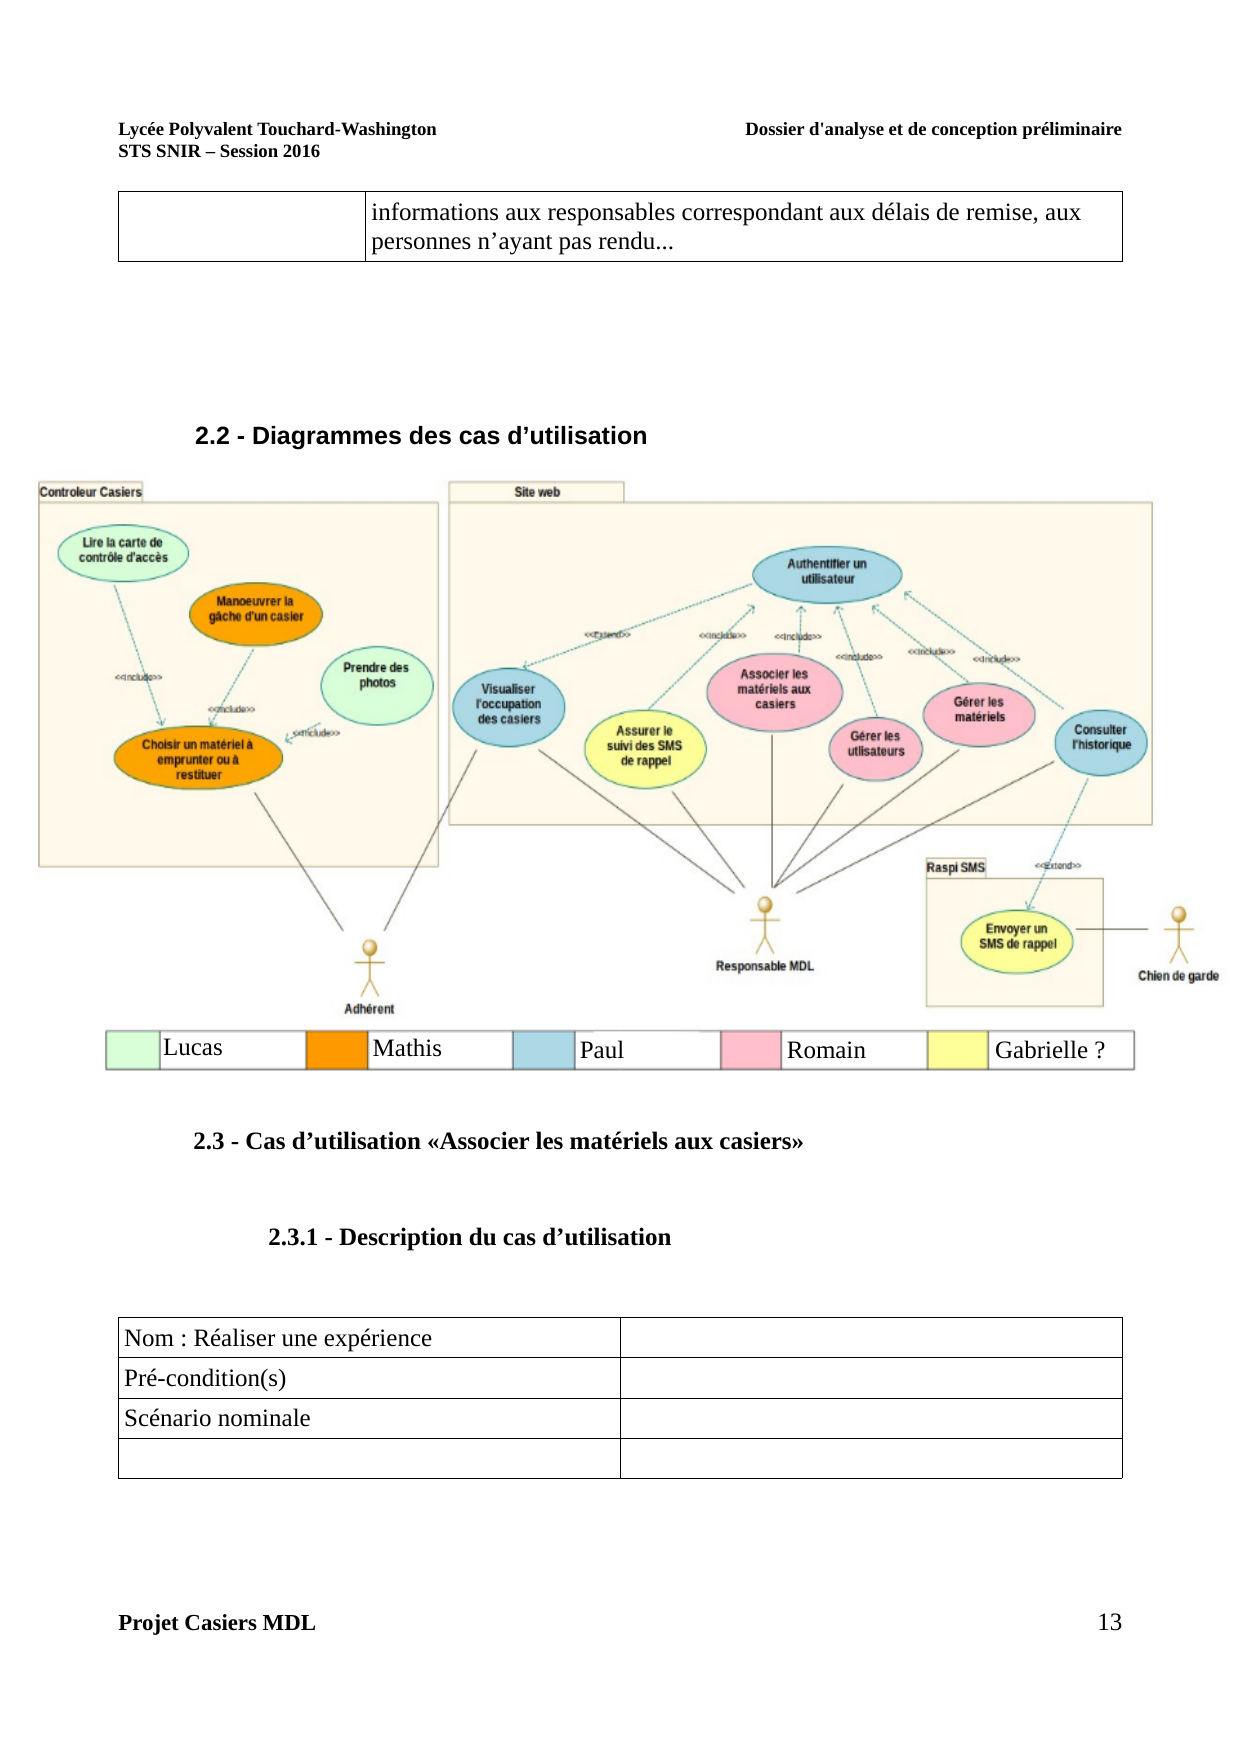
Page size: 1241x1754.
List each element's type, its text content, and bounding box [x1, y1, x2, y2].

subtitle 2.2 - Diagrammes des cas d’utilisation [195, 421, 1122, 450]
table_header Nom : Réaliser une expérience [119, 1318, 620, 1357]
table_cell informations aux responsables correspondant aux délais de remise, aux personnes n’ayant pas rendu... [366, 192, 1122, 261]
picture [32, 469, 1229, 1075]
table_cell [621, 1358, 1122, 1397]
table_header [621, 1318, 1122, 1357]
table_cell [621, 1439, 1122, 1478]
text 2.3 - Cas d’utilisation «Associer les matériels aux casiers» [118, 1126, 1122, 1155]
table_cell [621, 1399, 1122, 1438]
table_cell [119, 192, 365, 261]
table_cell Scénario nominale [119, 1399, 620, 1438]
table_cell [119, 1439, 620, 1478]
text 2.3.1 - Description du cas d’utilisation [118, 1222, 1122, 1250]
table_cell Pré-condition(s) [119, 1358, 620, 1397]
